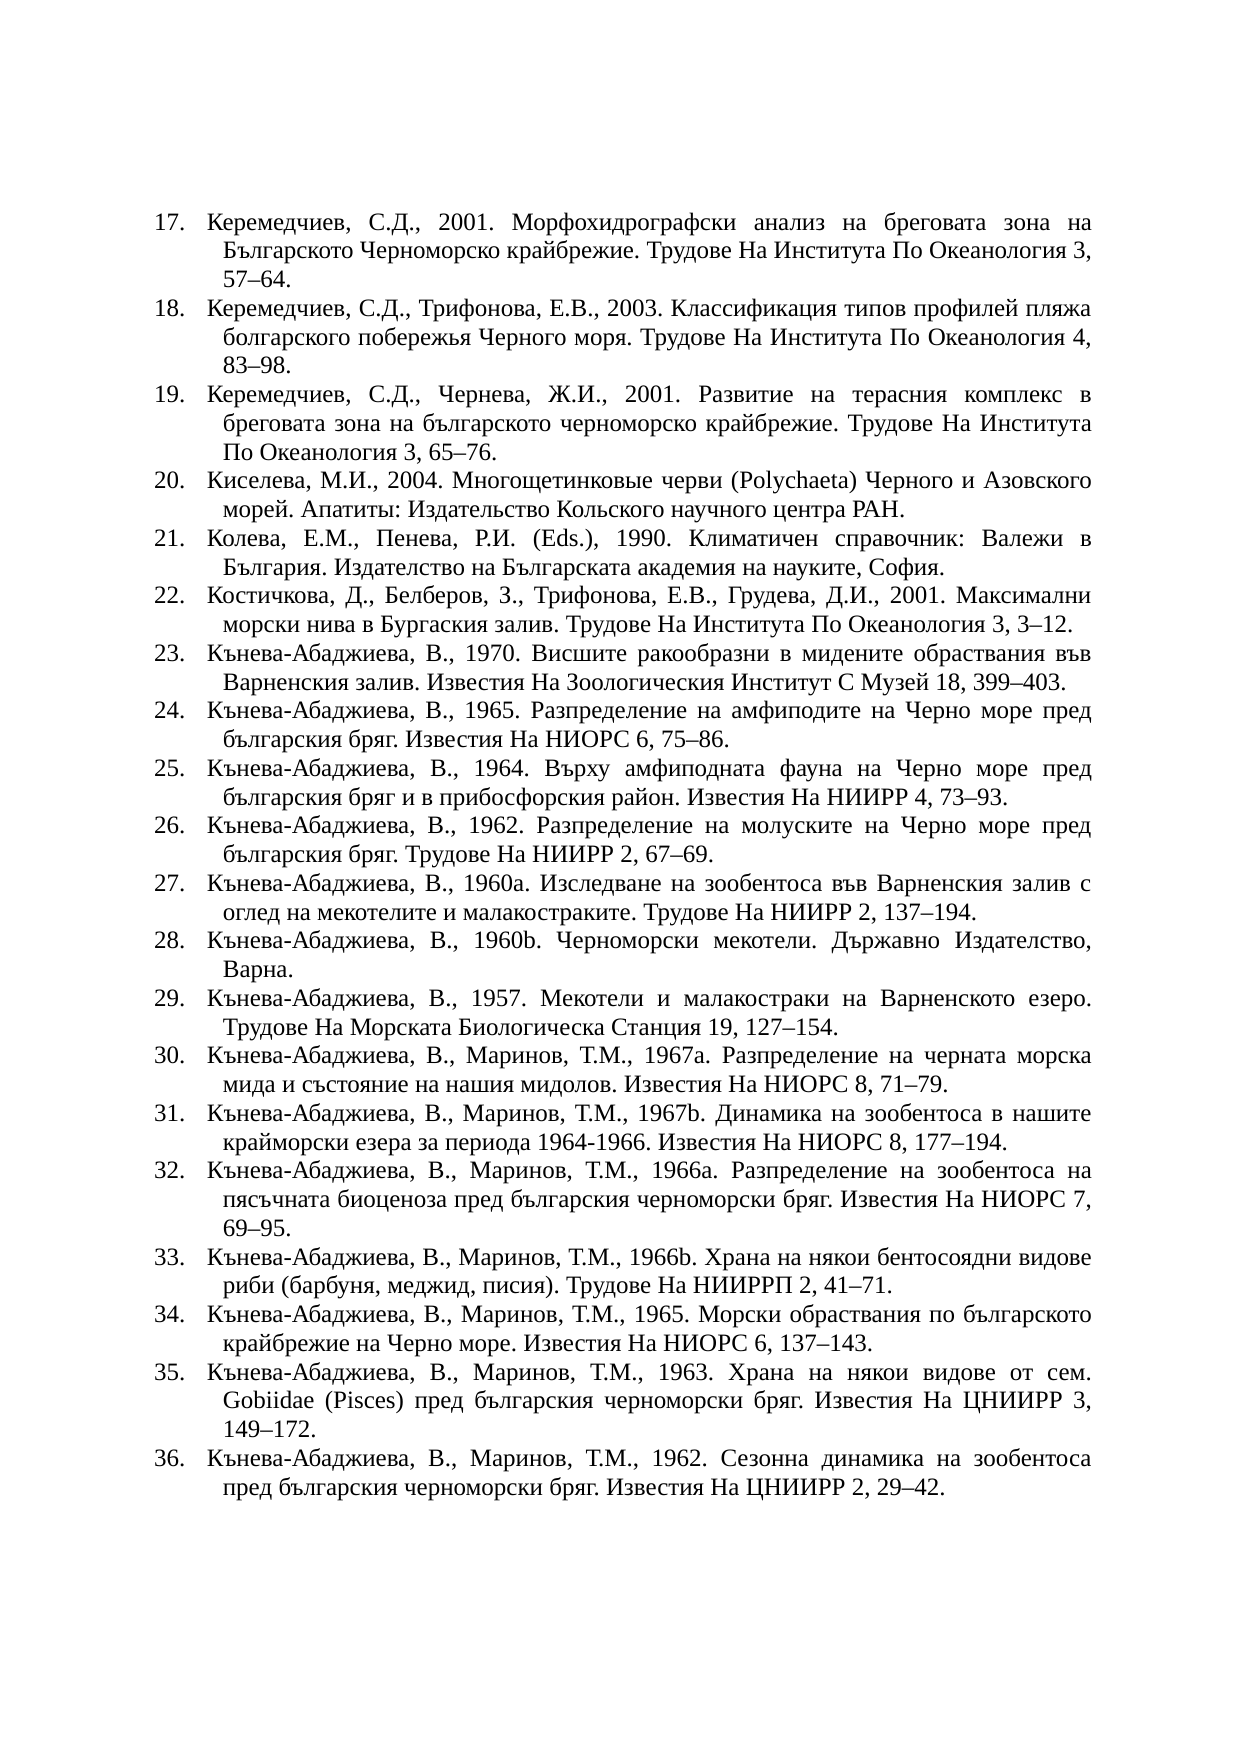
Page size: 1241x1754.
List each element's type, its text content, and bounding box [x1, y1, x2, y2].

list Кънева-Абаджиева, В., 1970. Висшите ракообразни в мидените обраствания във Варненския залив. Известия На Зоологическия Институт С Музей 18, 399–403. [185, 638, 1093, 695]
list Кънева-Абаджиева, В., Маринов, Т.М., 1962. Сезонна динамика на зообентоса пред българския черноморски бряг. Известия На ЦНИИРР 2, 29–42. [185, 1443, 1093, 1500]
list Кънева-Абаджиева, В., 1960b. Черноморски мекотели. Държавно Издателство, Варна. [185, 925, 1093, 983]
list Кънева-Абаджиева, В., 1957. Мекотели и малакостраки на Варненското езеро. Трудове На Морската Биологическа Станция 19, 127–154. [185, 983, 1093, 1040]
list Керемедчиев, С.Д., Трифонова, Е.В., 2003. Классификация типов профилей пляжа болгарского побережья Черного моря. Трудове На Института По Океанология 4, 83–98. [185, 293, 1093, 379]
list Керемедчиев, С.Д., 2001. Морфохидрографски анализ на бреговата зона на Българското Черноморско крайбрежие. Трудове На Института По Океанология 3, 57–64. [185, 207, 1093, 293]
list Кънева-Абаджиева, В., Маринов, Т.М., 1967a. Разпределение на черната морска мида и състояние на нашия мидолов. Известия На НИОРС 8, 71–79. [185, 1040, 1093, 1098]
list Кънева-Абаджиева, В., 1965. Разпределение на амфиподите на Черно море пред българския бряг. Известия На НИОРС 6, 75–86. [185, 695, 1093, 753]
list Киселева, М.И., 2004. Многощетинковые черви (Polychaeta) Черного и Азовского морей. Апатиты: Издательство Кольского научного центра РАН. [185, 465, 1093, 523]
list Кънева-Абаджиева, В., Маринов, Т.М., 1966a. Разпределение на зообентоса на пясъчната биоценоза пред българския черноморски бряг. Известия На НИОРС 7, 69–95. [185, 1155, 1093, 1242]
list Кънева-Абаджиева, В., Маринов, Т.М., 1967b. Динамика на зообентоса в нашите крайморски езера за периода 1964-1966. Известия На НИОРС 8, 177–194. [185, 1098, 1093, 1155]
list Кънева-Абаджиева, В., 1962. Разпределение на молуските на Черно море пред българския бряг. Трудове На НИИРР 2, 67–69. [185, 810, 1093, 868]
list Кънева-Абаджиева, В., 1960a. Изследване на зообентоса във Варненския залив с оглед на мекотелите и малакостраките. Трудове На НИИРР 2, 137–194. [185, 868, 1093, 925]
list Кънева-Абаджиева, В., 1964. Върху амфиподната фауна на Черно море пред българския бряг и в прибосфорския район. Известия На НИИРР 4, 73–93. [185, 753, 1093, 810]
list Керемедчиев, С.Д., Чернева, Ж.И., 2001. Развитие на терасния комплекс в бреговата зона на българското черноморско крайбрежие. Трудове На Института По Океанология 3, 65–76. [185, 379, 1093, 465]
list Колева, Е.М., Пенева, Р.И. (Eds.), 1990. Климатичен справочник: Валежи в България. Издателство на Българската академия на науките, София. [185, 523, 1093, 580]
list Кънева-Абаджиева, В., Маринов, Т.М., 1965. Морски обраствания по българското крайбрежие на Черно море. Известия На НИОРС 6, 137–143. [185, 1299, 1093, 1357]
list Кънева-Абаджиева, В., Маринов, Т.М., 1966b. Храна на някои бентосоядни видове риби (барбуня, меджид, писия). Трудове На НИИРРП 2, 41–71. [185, 1242, 1093, 1299]
list Кънева-Абаджиева, В., Маринов, Т.М., 1963. Храна на някои видове от сем. Gobiidae (Pisces) пред българския черноморски бряг. Известия На ЦНИИРР 3, 149–172. [185, 1357, 1093, 1443]
list Костичкова, Д., Белберов, З., Трифонова, Е.В., Грудева, Д.И., 2001. Максимални морски нива в Бургаския залив. Трудове На Института По Океанология 3, 3–12. [185, 580, 1093, 638]
